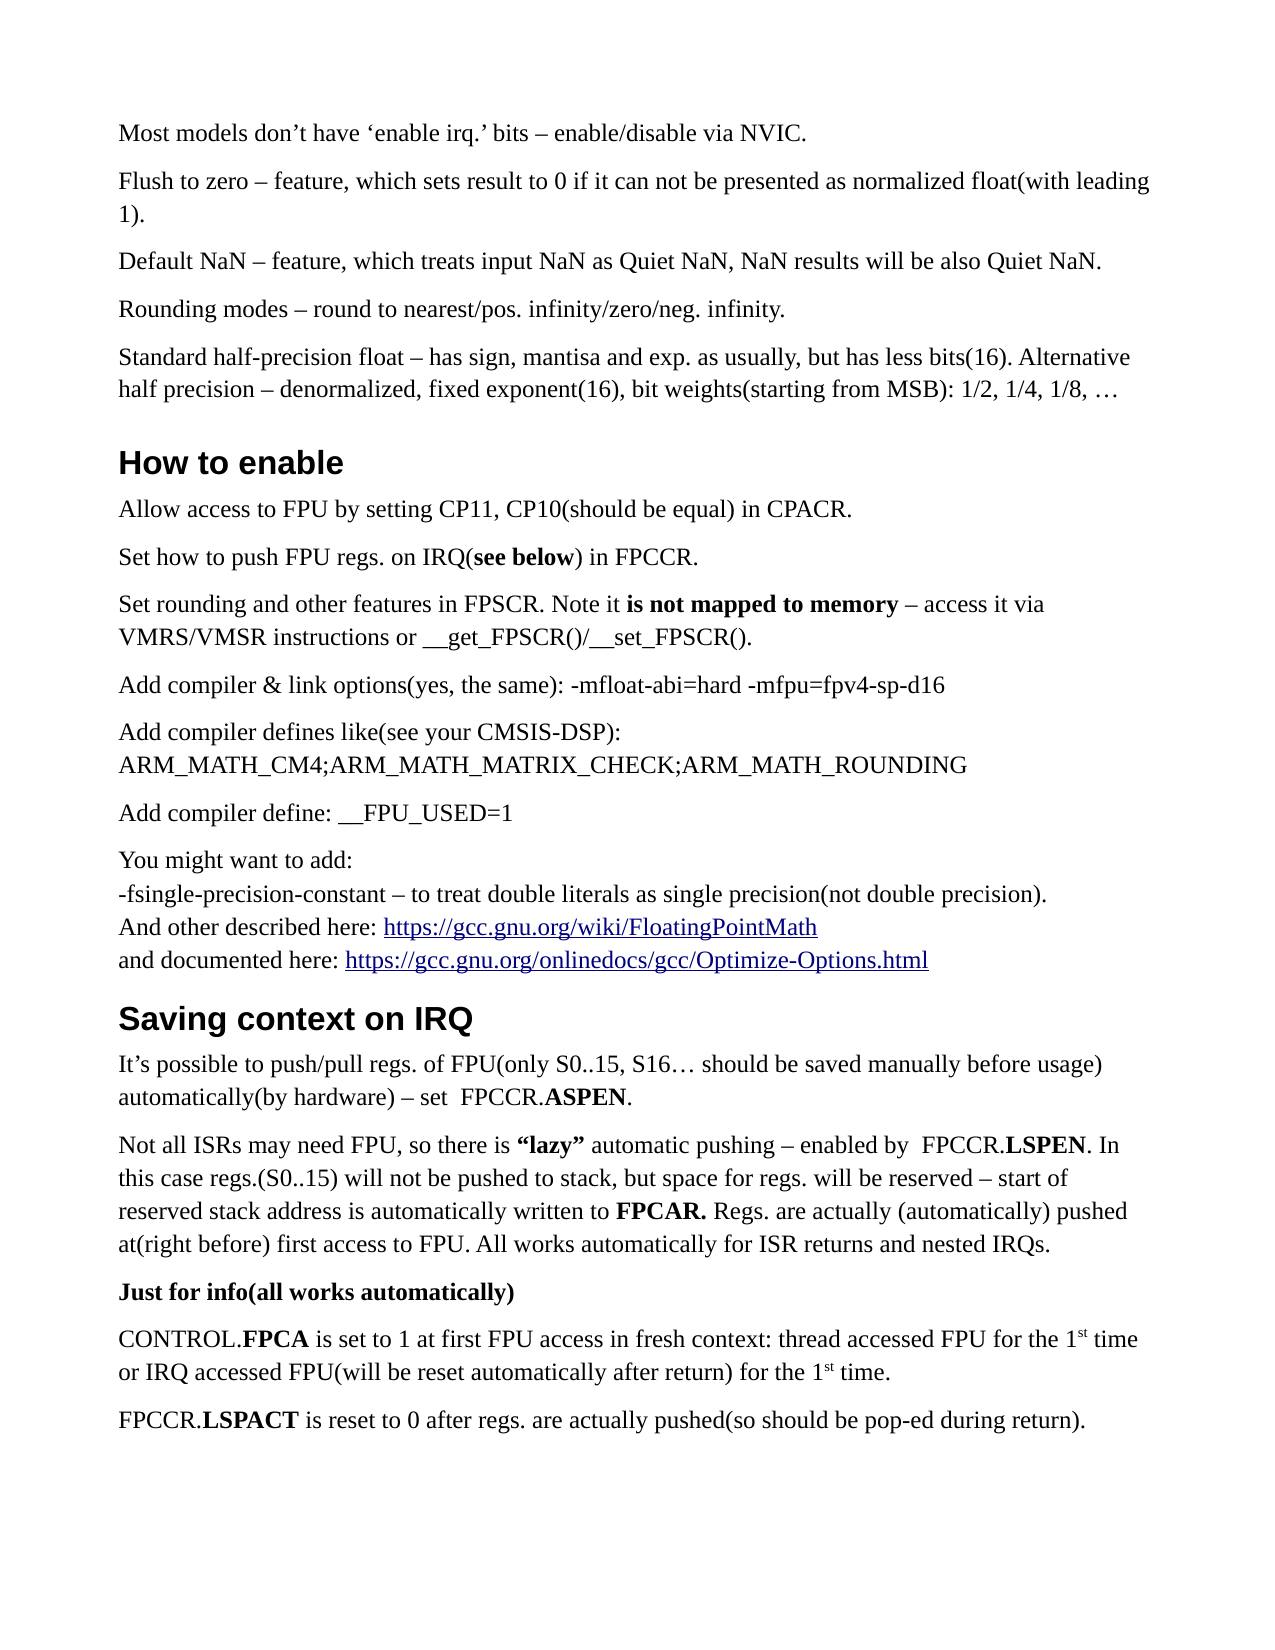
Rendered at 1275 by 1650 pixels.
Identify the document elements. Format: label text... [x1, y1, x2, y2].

text -fsingle-precision-constant – to treat double literals as single precision(not double precision). [118, 879, 1157, 907]
text And other described here: https://gcc.gnu.org/wiki/FloatingPointMath [118, 912, 1157, 940]
text Allow access to FPU by setting CP11, CP10(should be equal) in CPACR. [118, 494, 1157, 523]
subtitle How to enable [118, 443, 1157, 481]
text FPCCR.LSPACT is reset to 0 after regs. are actually pushed(so should be pop-ed during return). [118, 1405, 1157, 1434]
subtitle Saving context on IRQ [118, 998, 1157, 1037]
text Flush to zero – feature, which sets result to 0 if it can not be presented as normalized float(with leading 1). [118, 166, 1157, 227]
text It’s possible to push/pull regs. of FPU(only S0..15, S16… should be saved manually before usage) automatically(by hardware) – set FPCCR.ASPEN. [118, 1049, 1157, 1111]
text and documented here: https://gcc.gnu.org/onlinedocs/gcc/Optimize-Options.html [118, 945, 1157, 973]
text Set how to push FPU regs. on IRQ(see below) in FPCCR. [118, 542, 1157, 570]
text You might want to add: [118, 846, 1157, 874]
text Not all ISRs may need FPU, so there is “lazy” automatic pushing – enabled by FPCCR.LSPEN. In this case regs.(S0..15) will not be pushed to stack, but space for regs. will be reserved – start of reserved stack address is automatically written to FPCAR. Regs. are actually (automatically) pushed at(right before) first access to FPU. All works automatically for ISR returns and nested IRQs. [118, 1130, 1157, 1258]
text CONTROL.FPCA is set to 1 at first FPU access in fresh context: thread accessed FPU for the 1st time or IRQ accessed FPU(will be reset automatically after return) for the 1st time. [118, 1324, 1157, 1386]
text Just for info(all works automatically) [118, 1277, 1157, 1306]
text Default NaN – feature, which treats input NaN as Quiet NaN, NaN results will be also Quiet NaN. [118, 246, 1157, 275]
text Most models don’t have ‘enable irq.’ bits – enable/disable via NVIC. [118, 118, 1157, 147]
text Rounding modes – round to nearest/pos. infinity/zero/neg. infinity. [118, 294, 1157, 323]
text Add compiler & link options(yes, the same): -mfloat-abi=hard -mfpu=fpv4-sp-d16 [118, 670, 1157, 698]
text Standard half-precision float – has sign, mantisa and exp. as usually, but has less bits(16). Alternative half precision – denormalized, fixed exponent(16), bit weights(starting from MSB): 1/2, 1/4, 1/8, … [118, 342, 1157, 403]
text Set rounding and other features in FPSCR. Note it is not mapped to memory – access it via VMRS/VMSR instructions or __get_FPSCR()/__set_FPSCR(). [118, 589, 1157, 651]
text Add compiler defines like(see your CMSIS-DSP): ARM_MATH_CM4;ARM_MATH_MATRIX_CHECK;ARM_MATH_ROUNDING [118, 717, 1157, 779]
text Add compiler define: __FPU_USED=1 [118, 798, 1157, 827]
